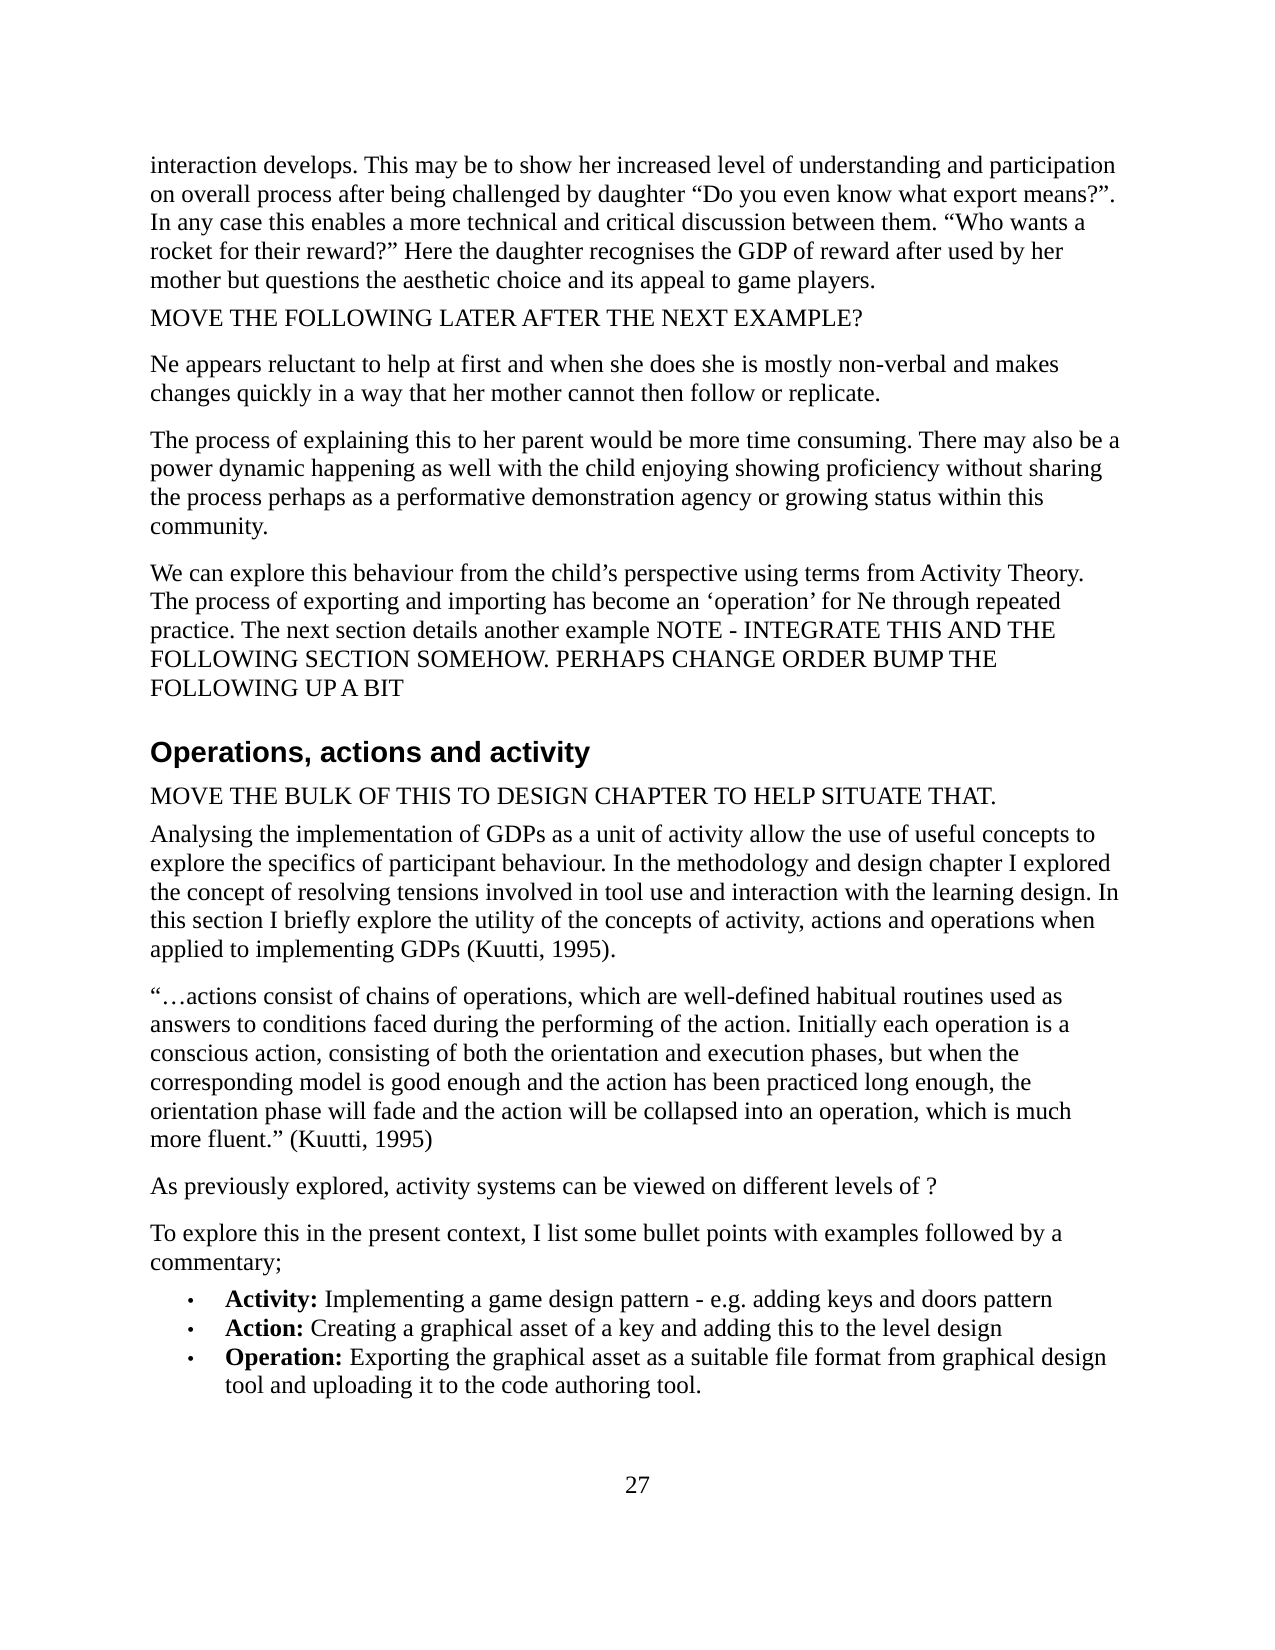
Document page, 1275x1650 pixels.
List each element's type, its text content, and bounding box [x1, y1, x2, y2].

text interaction develops. This may be to show her increased level of understanding and participation on overall process after being challenged by daughter “Do you even know what export means?”. In any case this enables a more technical and critical discussion between them. “Who wants a rocket for their reward?” Here the daughter recognises the GDP of reward after used by her mother but questions the aesthetic choice and its appeal to game players. [150, 150, 1125, 294]
text “…actions consist of chains of operations, which are well-defined habitual routines used as answers to conditions faced during the performing of the action. Initially each operation is a conscious action, consisting of both the orientation and execution phases, but when the corresponding model is good enough and the action has been practiced long enough, the orientation phase will fade and the action will be collapsed into an operation, which is much more fluent.” (Kuutti, 1995) [150, 981, 1125, 1153]
text MOVE THE BULK OF THIS TO DESIGN CHAPTER TO HELP SITUATE THAT. [150, 781, 1125, 810]
subtitle Operations, actions and activity [150, 735, 1125, 769]
text As previously explored, activity systems can be viewed on different levels of ? [150, 1171, 1125, 1200]
text To explore this in the present context, I list some bullet points with examples followed by a commentary; [150, 1218, 1125, 1275]
text Ne appears reluctant to help at first and when she does she is mostly non-verbal and makes changes quickly in a way that her mother cannot then follow or replicate. [150, 349, 1125, 407]
text We can explore this behaviour from the child’s perspective using terms from Activity Theory. The process of exporting and importing has become an ‘operation’ for Ne through repeated practice. The next section details another example NOTE - INTEGRATE THIS AND THE FOLLOWING SECTION SOMEHOW. PERHAPS CHANGE ORDER BUMP THE FOLLOWING UP A BIT [150, 558, 1125, 701]
list Action: Creating a graphical asset of a key and adding this to the level design [187, 1313, 1125, 1342]
text MOVE THE FOLLOWING LATER AFTER THE NEXT EXAMPLE? [150, 303, 1125, 331]
text The process of explaining this to her parent would be more time consuming. There may also be a power dynamic happening as well with the child enjoying showing proficiency without sharing the process perhaps as a performative demonstration agency or growing status within this community. [150, 425, 1125, 540]
list Operation: Exporting the graphical asset as a suitable file format from graphical design tool and uploading it to the code authoring tool. [187, 1342, 1125, 1399]
text Analysing the implementation of GDPs as a unit of activity allow the use of useful concepts to explore the specifics of participant behaviour. In the methodology and design chapter I explored the concept of resolving tensions involved in tool use and interaction with the learning design. In this section I briefly explore the utility of the concepts of activity, actions and operations when applied to implementing GDPs (Kuutti, 1995). [150, 819, 1125, 963]
list Activity: Implementing a game design pattern - e.g. adding keys and doors pattern [187, 1284, 1125, 1313]
